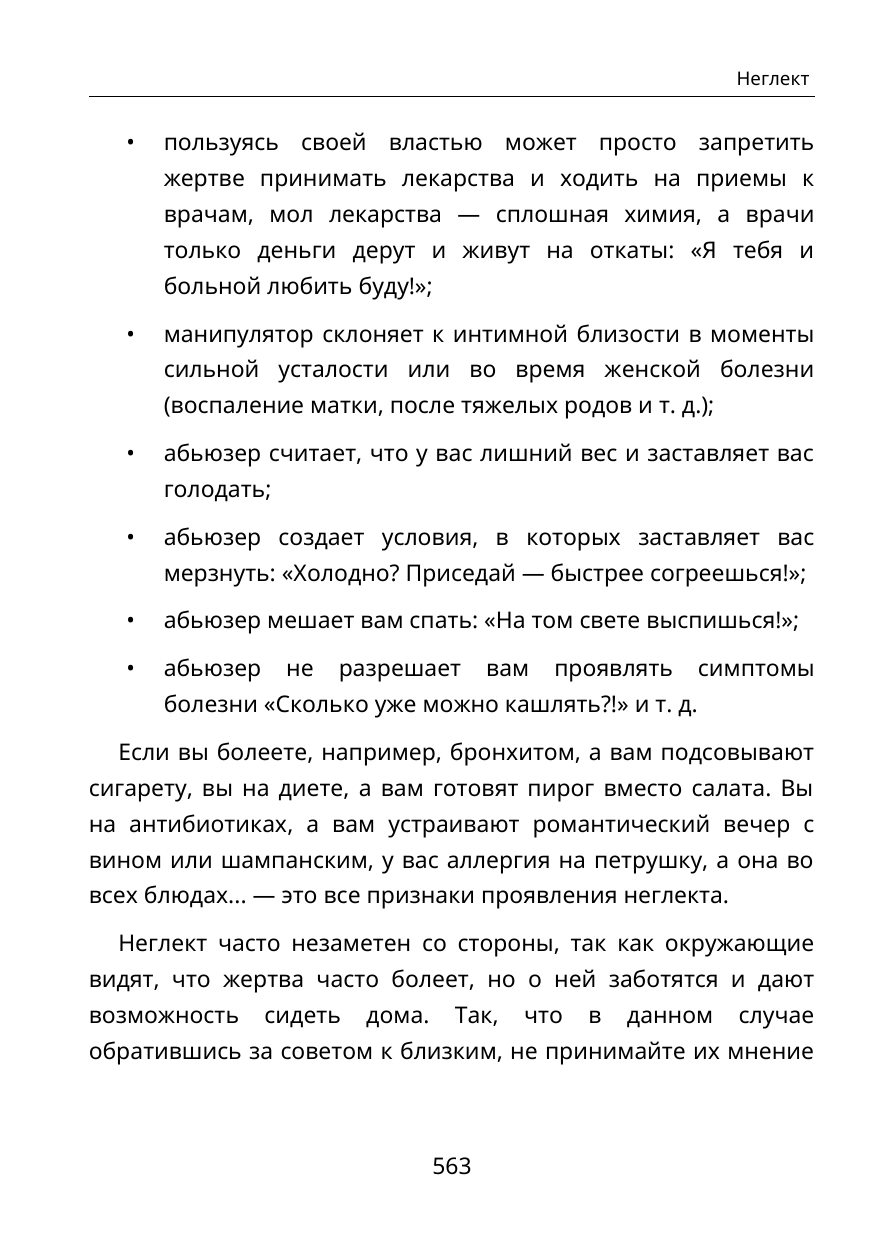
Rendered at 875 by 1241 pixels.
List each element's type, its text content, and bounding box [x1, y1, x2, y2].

list абьюзер мешает вам спать: «На том свете выспишься!»; [126, 604, 815, 636]
list абьюзер считает, что у вас лишний вес и заставляет вас голодать; [126, 437, 815, 504]
list пользуясь своей властью может просто запретить жертве принимать лекарства и ходить на приемы к врачам, мол лекарства — сплошная химия, а врачи только деньги дерут и живут на откаты: «Я тебя и больной любить буду!»; [126, 126, 815, 301]
list абьюзер не разрешает вам проявлять симптомы болезни «Сколько уже можно кашлять?!» и т. д. [126, 652, 815, 719]
text Неглект часто незаметен со стороны, так как окружающие видят, что жертва часто болеет, но о ней заботятся и дают возможность сидеть дома. Так, что в данном случае обратившись за советом к близким, не принимайте их мнение [88, 927, 815, 1066]
list абьюзер создает условия, в которых заставляет вас мерзнуть: «Холодно? Приседай — быстрее согреешься!»; [126, 521, 815, 588]
list манипулятор склоняет к интимной близости в моменты сильной усталости или во время женской болезни (воспаление матки, после тяжелых родов и т. д.); [126, 317, 815, 421]
text Если вы болеете, например, бронхитом, а вам подсовывают сигарету, вы на диете, а вам готовят пирог вместо салата. Вы на антибиотиках, а вам устраивают романтический вечер с вином или шампанским, у вас аллергия на петрушку, а она во всех блюдах... — это все признаки проявления неглекта. [88, 736, 815, 911]
